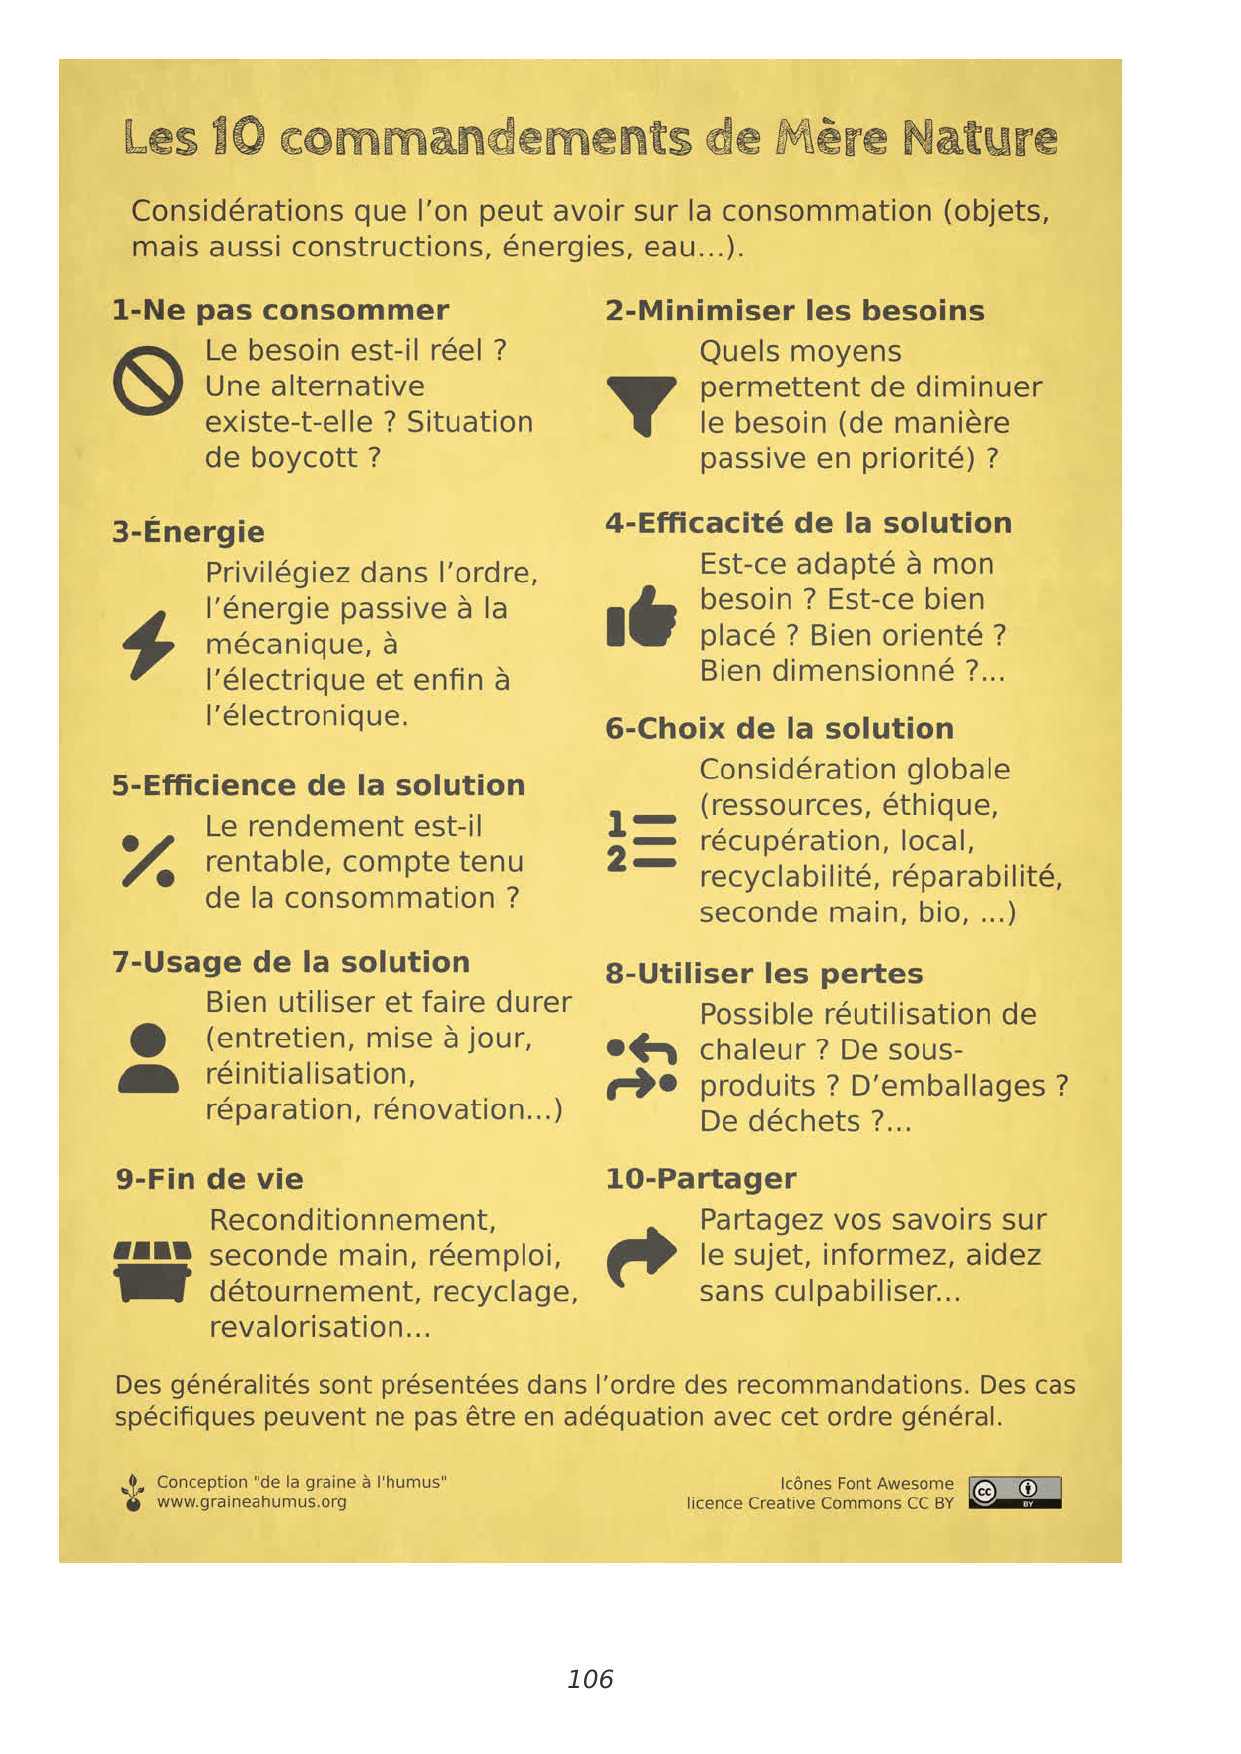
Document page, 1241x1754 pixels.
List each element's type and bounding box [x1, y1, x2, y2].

picture [59, 59, 1123, 1563]
